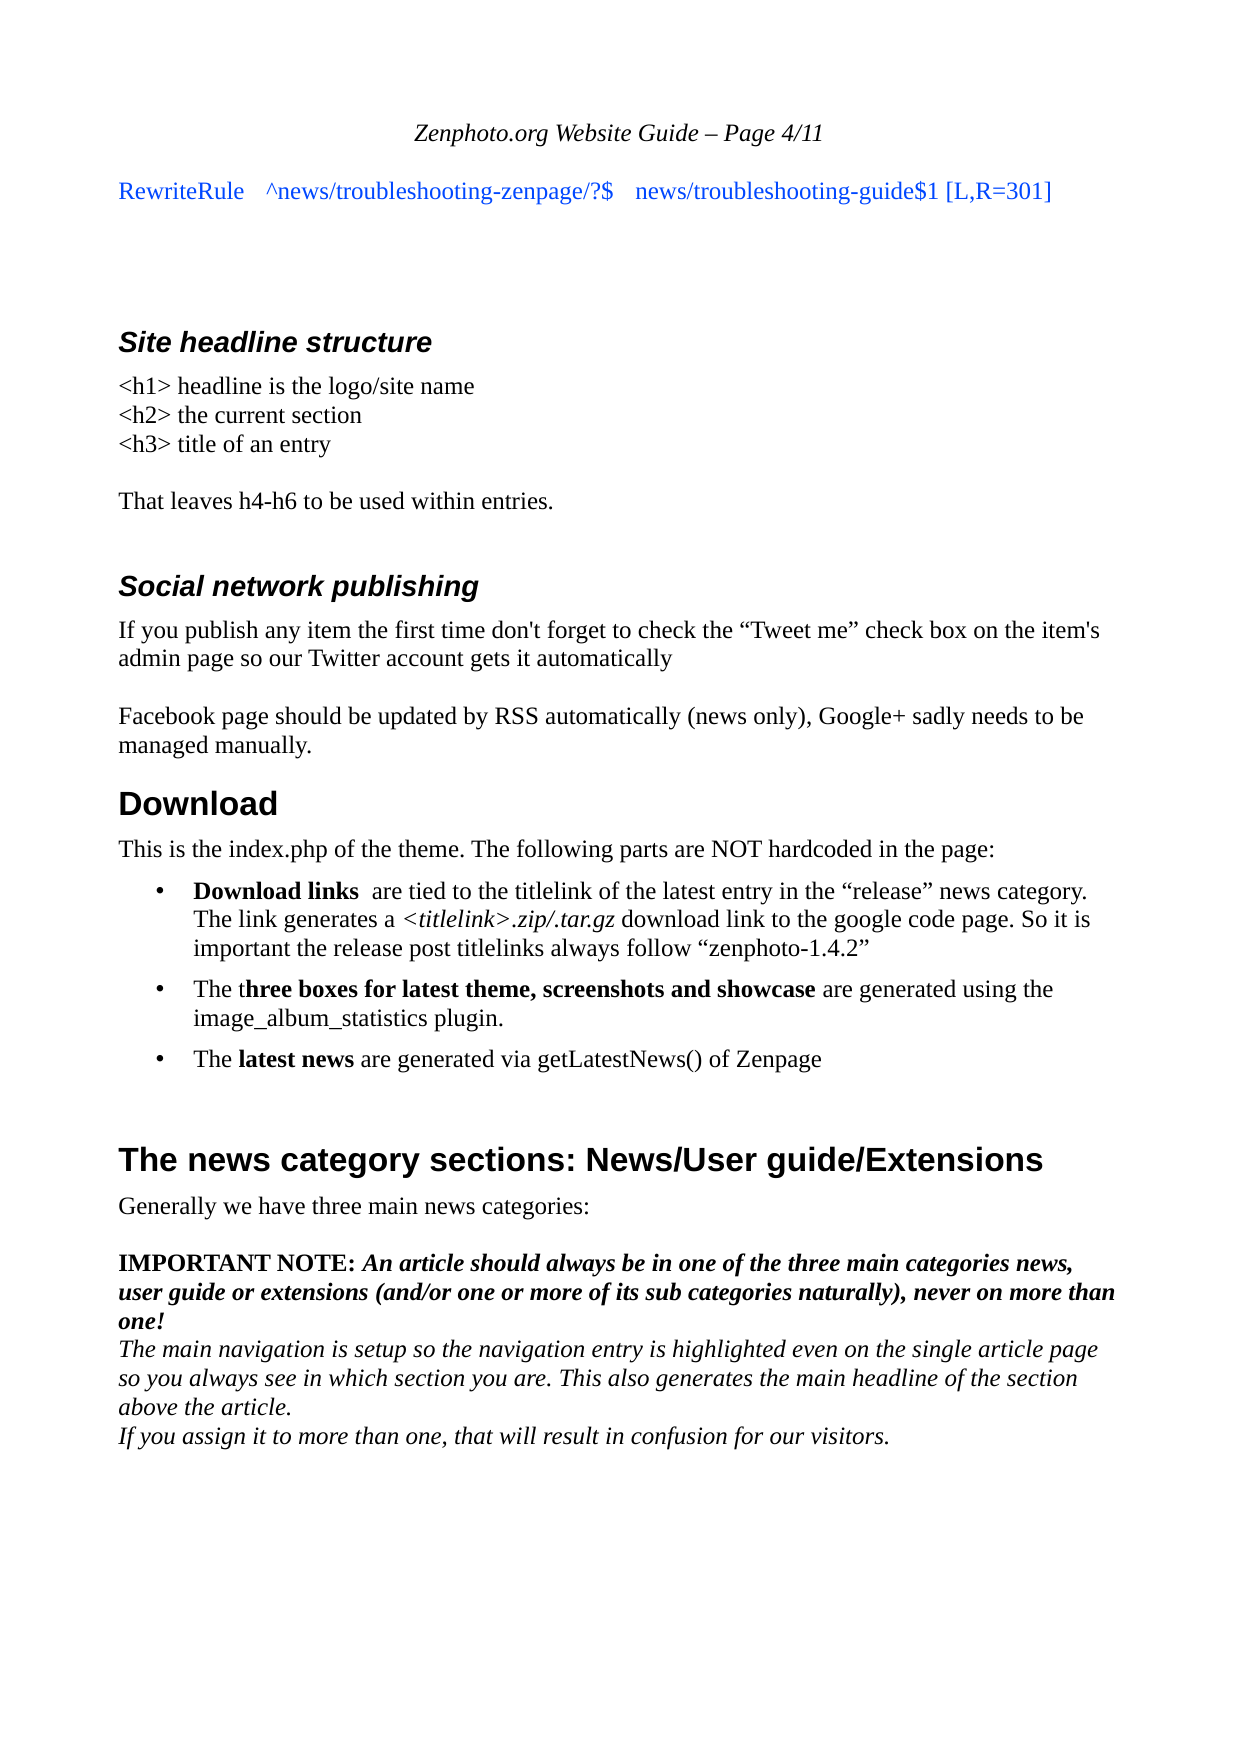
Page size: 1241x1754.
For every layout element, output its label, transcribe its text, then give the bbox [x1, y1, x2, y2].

text RewriteRule ^news/troubleshooting-zenpage/?$ news/troubleshooting-guide$1 [L,R=301] [118, 176, 1122, 205]
text That leaves h4-h6 to be used within entries. [118, 486, 1122, 515]
list Download links are tied to the titlelink of the latest entry in the “release” news category. The link generates a <titlelink>.zip/.tar.gz download link to the google code page. So it is important the release post titlelinks always follow “zenphoto-1.4.2” [156, 876, 1122, 962]
text If you publish any item the first time don't forget to check the “Tweet me” check box on the item's admin page so our Twitter account gets it automatically [118, 615, 1122, 672]
text Generally we have three main news categories: [118, 1191, 1122, 1219]
subtitle The news category sections: News/User guide/Extensions [118, 1139, 1122, 1178]
text IMPORTANT NOTE: An article should always be in one of the three main categories news, user guide or extensions (and/or one or more of its sub categories naturally), never on more than one! [118, 1248, 1122, 1334]
text If you assign it to more than one, that will result in confusion for our visitors. [118, 1421, 1122, 1449]
text <h2> the current section [118, 400, 1122, 429]
text Facebook page should be updated by RSS automatically (news only), Google+ sadly needs to be managed manually. [118, 701, 1122, 758]
text <h3> title of an entry [118, 429, 1122, 457]
text This is the index.php of the theme. The following parts are NOT hardcoded in the page: [118, 834, 1122, 863]
text <h1> headline is the logo/site name [118, 371, 1122, 400]
list The three boxes for latest theme, screenshots and showcase are generated using the image_album_statistics plugin. [156, 974, 1122, 1032]
subtitle Site headline structure [118, 325, 1122, 359]
list The latest news are generated via getLatestNews() of Zenpage [156, 1044, 1122, 1073]
subtitle Social network publishing [118, 569, 1122, 602]
subtitle Download [118, 783, 1122, 822]
text The main navigation is setup so the navigation entry is highlighted even on the single article page so you always see in which section you are. This also generates the main headline of the section above the article. [118, 1334, 1122, 1421]
